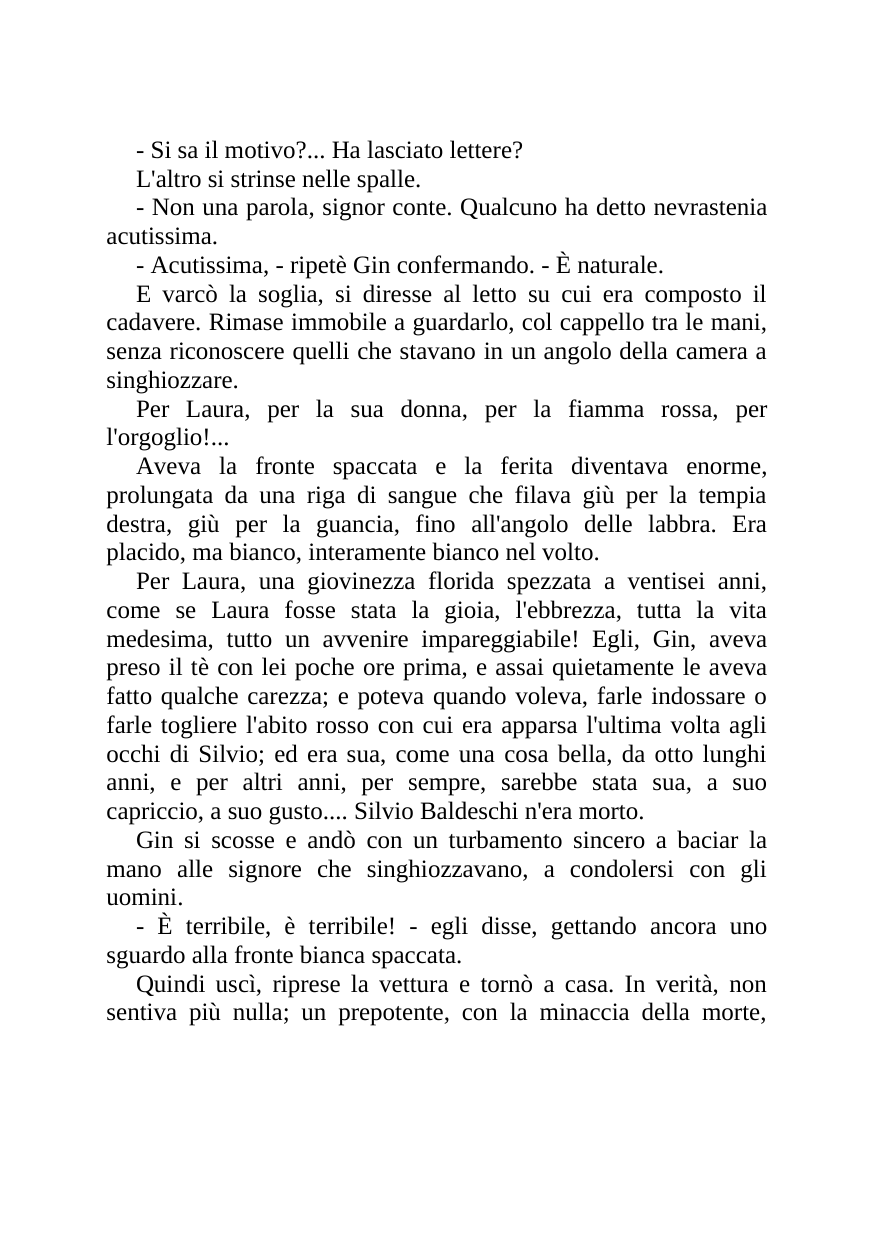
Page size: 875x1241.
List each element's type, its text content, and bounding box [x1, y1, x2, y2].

text Aveva la fronte spaccata e la ferita diventava enorme, prolungata da una riga di sangue che filava giù per la tempia destra, giù per la guancia, fino all'angolo delle labbra. Era placido, ma bianco, interamente bianco nel volto. [106, 451, 768, 566]
text Per Laura, per la sua donna, per la fiamma rossa, per l'orgoglio!... [106, 394, 768, 451]
text - Non una parola, signor conte. Qualcuno ha detto nevrastenia acutissima. [106, 192, 768, 250]
text - Acutissima, - ripetè Gin confermando. - È naturale. [106, 250, 768, 279]
text - Si sa il motivo?... Ha lasciato lettere? [106, 135, 768, 164]
text E varcò la soglia, si diresse al letto su cui era composto il cadavere. Rimase immobile a guardarlo, col cappello tra le mani, senza riconoscere quelli che stavano in un angolo della camera a singhiozzare. [106, 279, 768, 394]
text - È terribile, è terribile! - egli disse, gettando ancora uno sguardo alla fronte bianca spaccata. [106, 911, 768, 969]
text Gin si scosse e andò con un turbamento sincero a baciar la mano alle signore che singhiozzavano, a condolersi con gli uomini. [106, 825, 768, 911]
text Quindi uscì, riprese la vettura e tornò a casa. In verità, non sentiva più nulla; un prepotente, con la minaccia della morte, [106, 969, 768, 1026]
text L'altro si strinse nelle spalle. [106, 164, 768, 192]
text Per Laura, una giovinezza florida spezzata a ventisei anni, come se Laura fosse stata la gioia, l'ebbrezza, tutta la vita medesima, tutto un avvenire impareggiabile! Egli, Gin, aveva preso il tè con lei poche ore prima, e assai quietamente le aveva fatto qualche carezza; e poteva quando voleva, farle indossare o farle togliere l'abito rosso con cui era apparsa l'ultima volta agli occhi di Silvio; ed era sua, come una cosa bella, da otto lunghi anni, e per altri anni, per sempre, sarebbe stata sua, a suo capriccio, a suo gusto.... Silvio Baldeschi n'era morto. [106, 566, 768, 825]
